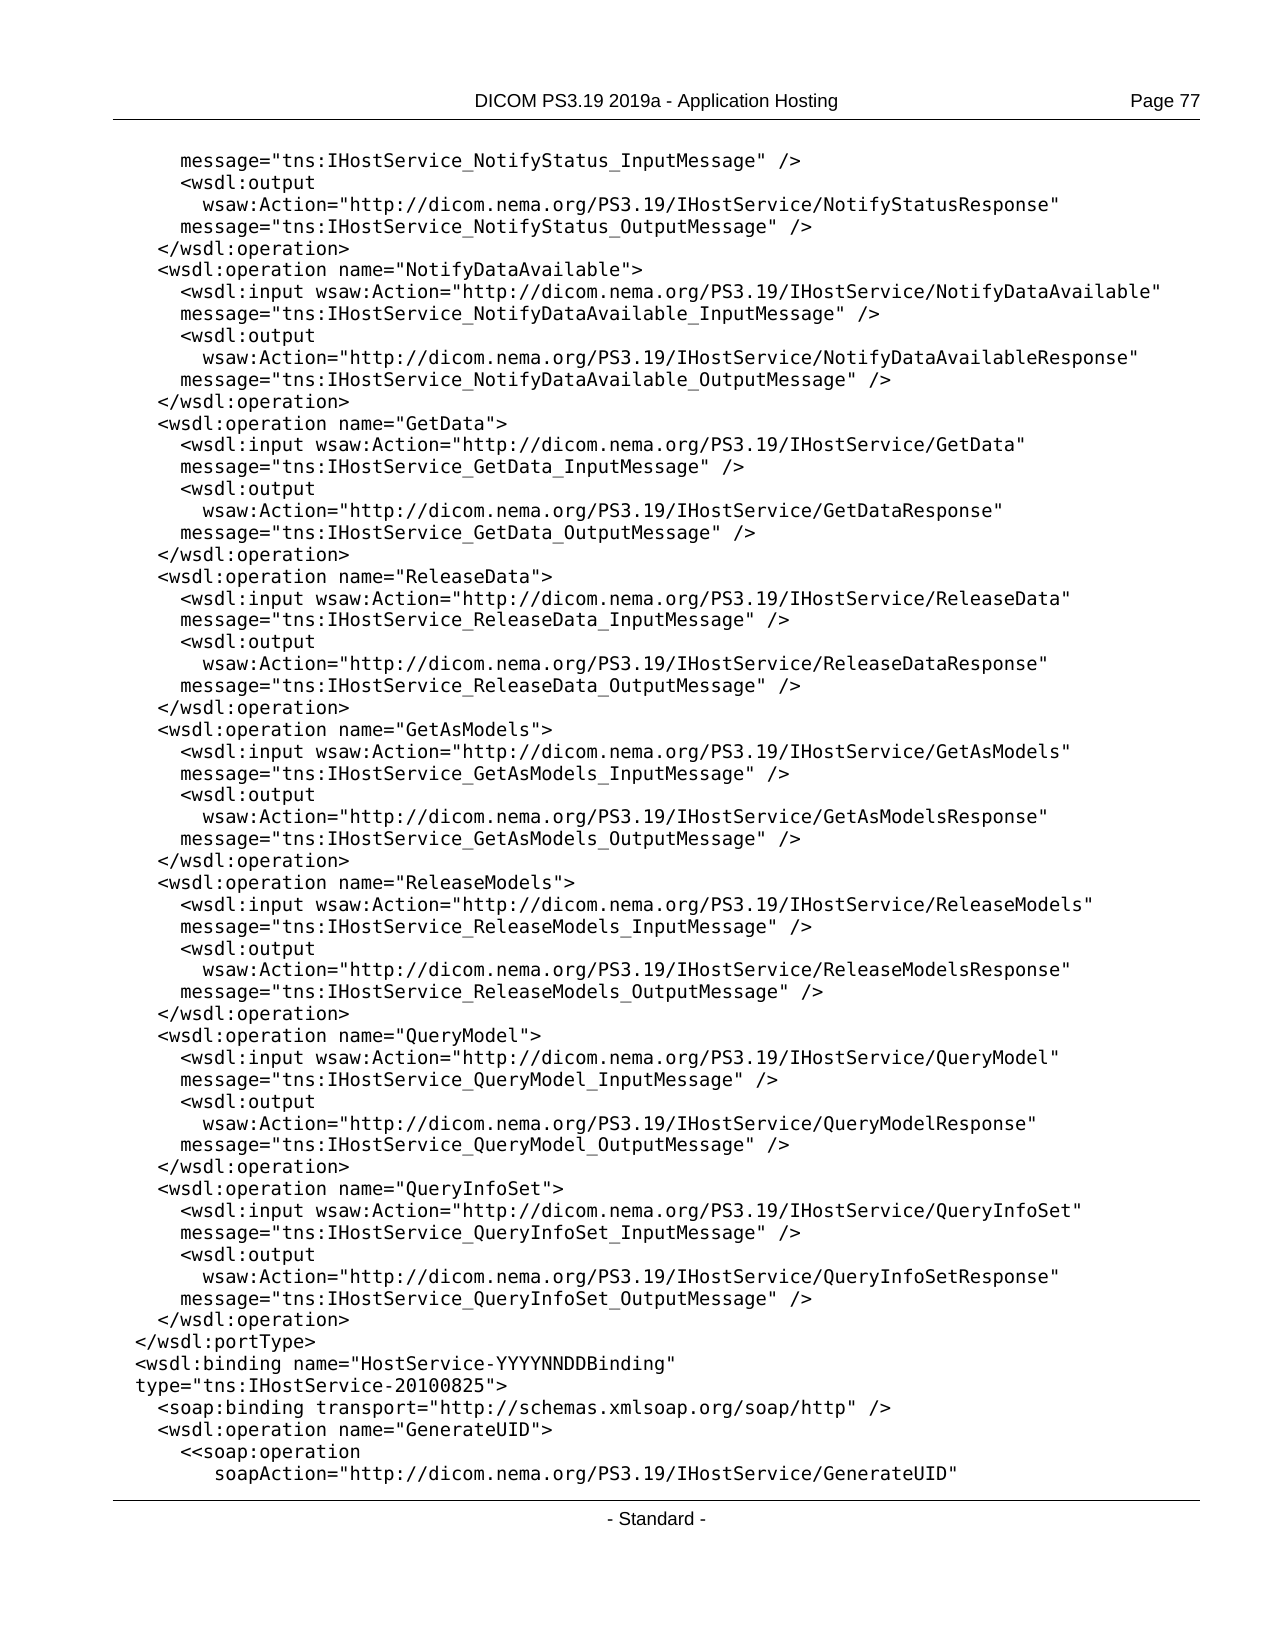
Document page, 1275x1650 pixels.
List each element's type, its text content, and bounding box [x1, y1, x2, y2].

text message="tns:IHostService_NotifyStatus_InputMessage" /> <wsdl:output wsaw:Action="http://dicom.nema.org/PS3.19/IHostService/NotifyStatusResponse" message="tns:IHostService_NotifyStatus_OutputMessage" /> </wsdl:operation> <wsdl:operation name="NotifyDataAvailable"> <wsdl:input wsaw:Action="http://dicom.nema.org/PS3.19/IHostService/NotifyDataAvailable" message="tns:IHostService_NotifyDataAvailable_InputMessage" /> <wsdl:output wsaw:Action="http://dicom.nema.org/PS3.19/IHostService/NotifyDataAvailableResponse" message="tns:IHostService_NotifyDataAvailable_OutputMessage" /> </wsdl:operation> <wsdl:operation name="GetData"> <wsdl:input wsaw:Action="http://dicom.nema.org/PS3.19/IHostService/GetData" message="tns:IHostService_GetData_InputMessage" /> <wsdl:output wsaw:Action="http://dicom.nema.org/PS3.19/IHostService/GetDataResponse" message="tns:IHostService_GetData_OutputMessage" /> </wsdl:operation> <wsdl:operation name="ReleaseData"> <wsdl:input wsaw:Action="http://dicom.nema.org/PS3.19/IHostService/ReleaseData" message="tns:IHostService_ReleaseData_InputMessage" /> <wsdl:output wsaw:Action="http://dicom.nema.org/PS3.19/IHostService/ReleaseDataResponse" message="tns:IHostService_ReleaseData_OutputMessage" /> </wsdl:operation> <wsdl:operation name="GetAsModels"> <wsdl:input wsaw:Action="http://dicom.nema.org/PS3.19/IHostService/GetAsModels" message="tns:IHostService_GetAsModels_InputMessage" /> <wsdl:output wsaw:Action="http://dicom.nema.org/PS3.19/IHostService/GetAsModelsResponse" message="tns:IHostService_GetAsModels_OutputMessage" /> </wsdl:operation> <wsdl:operation name="ReleaseModels"> <wsdl:input wsaw:Action="http://dicom.nema.org/PS3.19/IHostService/ReleaseModels" message="tns:IHostService_ReleaseModels_InputMessage" /> <wsdl:output wsaw:Action="http://dicom.nema.org/PS3.19/IHostService/ReleaseModelsResponse" message="tns:IHostService_ReleaseModels_OutputMessage" /> </wsdl:operation> <wsdl:operation name="QueryModel"> <wsdl:input wsaw:Action="http://dicom.nema.org/PS3.19/IHostService/QueryModel" message="tns:IHostService_QueryModel_InputMessage" /> <wsdl:output wsaw:Action="http://dicom.nema.org/PS3.19/IHostService/QueryModelResponse" message="tns:IHostService_QueryModel_OutputMessage" /> </wsdl:operation> <wsdl:operation name="QueryInfoSet"> <wsdl:input wsaw:Action="http://dicom.nema.org/PS3.19/IHostService/QueryInfoSet" message="tns:IHostService_QueryInfoSet_InputMessage" /> <wsdl:output wsaw:Action="http://dicom.nema.org/PS3.19/IHostService/QueryInfoSetResponse" message="tns:IHostService_QueryInfoSet_OutputMessage" /> </wsdl:operation> </wsdl:portType> <wsdl:binding name="HostService-YYYYNNDDBinding" type="tns:IHostService-20100825"> <soap:binding transport="http://schemas.xmlsoap.org/soap/http" /> <wsdl:operation name="GenerateUID"> <<soap:operation soapAction="http://dicom.nema.org/PS3.19/IHostService/GenerateUID" [112, 150, 1200, 1484]
